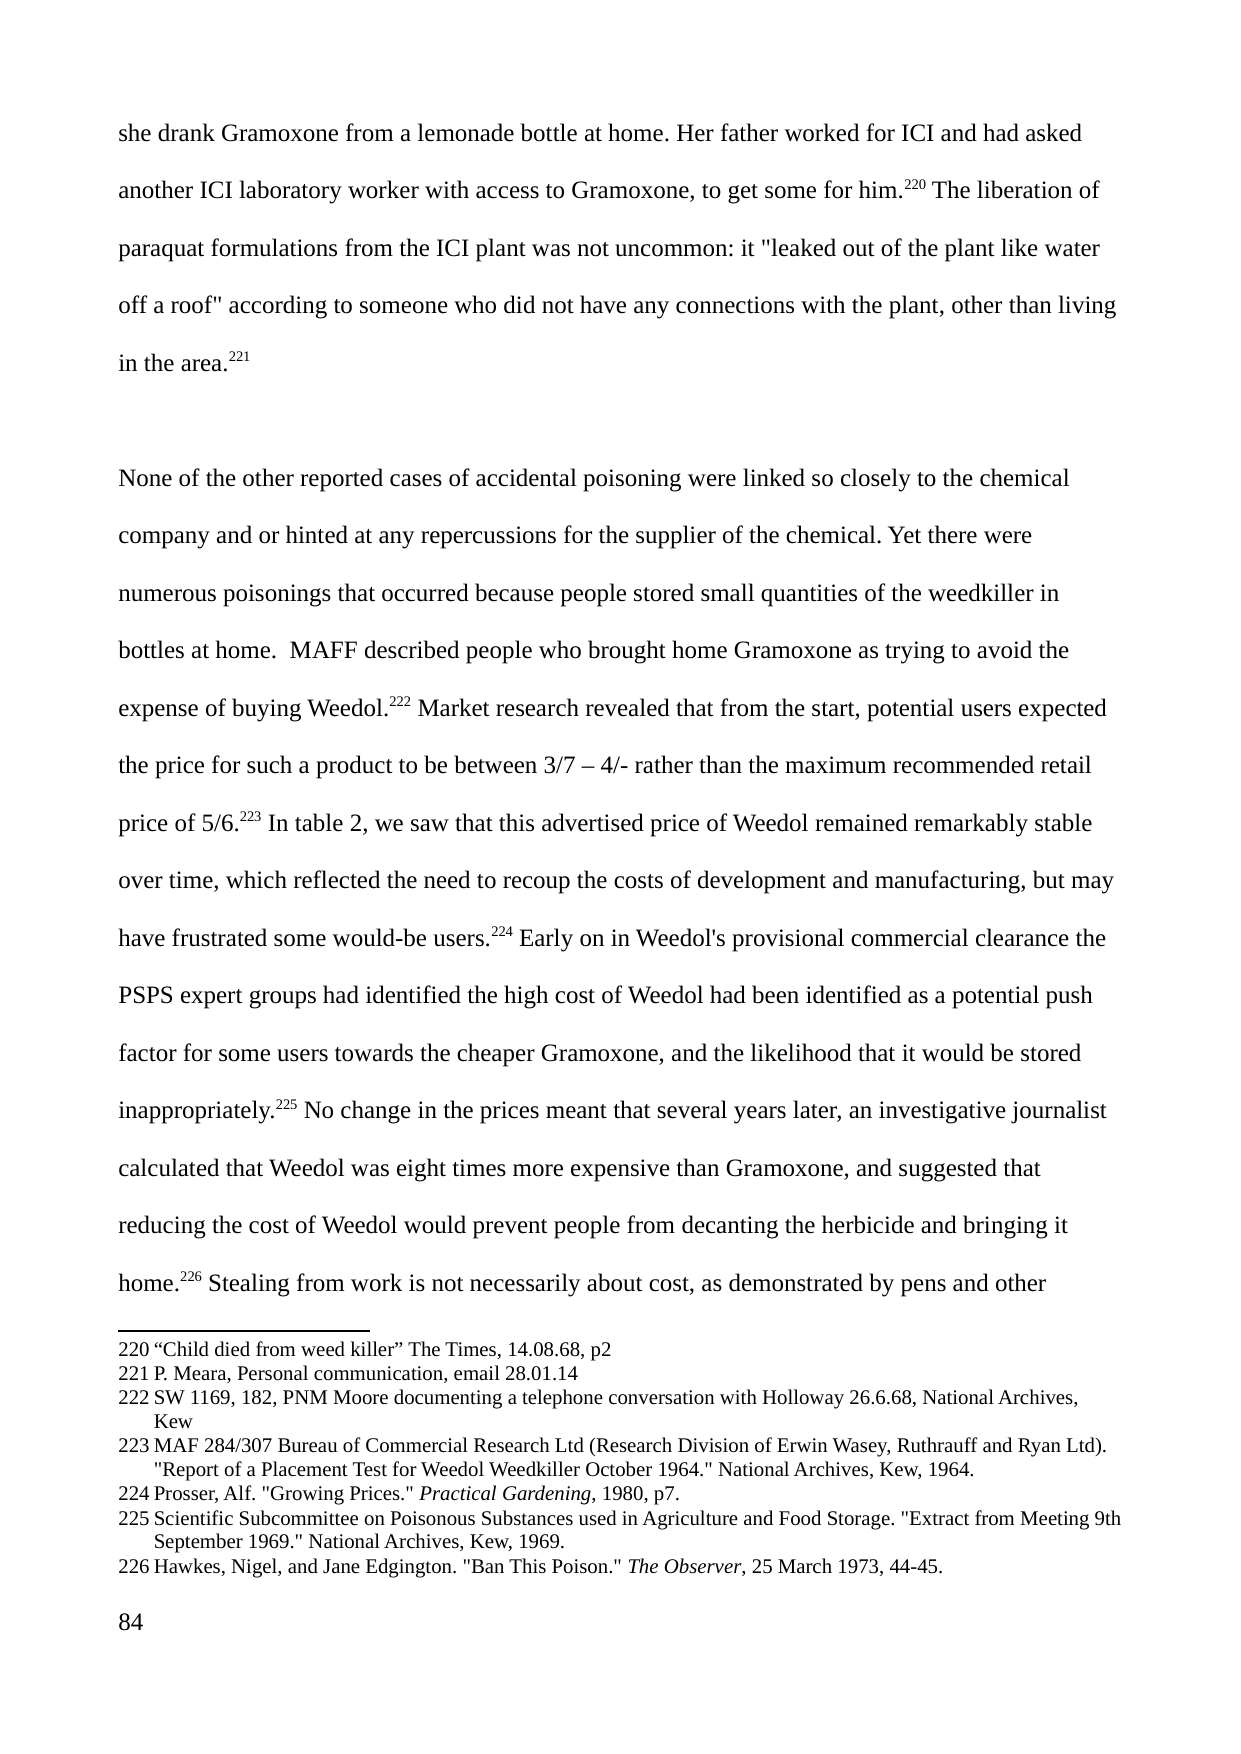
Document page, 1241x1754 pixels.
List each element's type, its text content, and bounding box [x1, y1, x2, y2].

text MAF 284/307 Bureau of Commercial Research Ltd (Research Division of Erwin Wasey, Ruthrauff and Ryan Ltd). "Report of a Placement Test for Weedol Weedkiller October 1964." National Archives, Kew, 1964. [118, 1433, 1122, 1481]
text Prosser, Alf. "Growing Prices." Practical Gardening, 1980, p7. [118, 1481, 1122, 1505]
text P. Meara, Personal communication, email 28.01.14 [118, 1361, 1122, 1385]
text None of the other reported cases of accidental poisoning were linked so closely to the chemical company and or hinted at any repercussions for the supplier of the chemical. Yet there were numerous poisonings that occurred because people stored small quantities of the weedkiller in bottles at home. MAFF described people who brought home Gramoxone as trying to avoid the expense of buying Weedol. Market research revealed that from the start, potential users expected the price for such a product to be between 3/7 – 4/- rather than the maximum recommended retail price of 5/6. In table 2, we saw that this advertised price of Weedol remained remarkably stable over time, which reflected the need to recoup the costs of development and manufacturing, but may have frustrated some would-be users. Early on in Weedol's provisional commercial clearance the PSPS expert groups had identified the high cost of Weedol had been identified as a potential push factor for some users towards the cheaper Gramoxone, and the likelihood that it would be stored inappropriately. No change in the prices meant that several years later, an investigative journalist calculated that Weedol was eight times more expensive than Gramoxone, and suggested that reducing the cost of Weedol would prevent people from decanting the herbicide and bringing it home. Stealing from work is not necessarily about cost, as demonstrated by pens and other [118, 463, 1122, 1297]
text SW 1169, 182, PNM Moore documenting a telephone conversation with Holloway 26.6.68, National Archives, Kew [118, 1385, 1122, 1433]
text “Child died from weed killer” The Times, 14.08.68, p2 [118, 1337, 1122, 1361]
text Scientific Subcommittee on Poisonous Substances used in Agriculture and Food Storage. "Extract from Meeting 9th September 1969." National Archives, Kew, 1969. [118, 1505, 1122, 1553]
text she drank Gramoxone from a lemonade bottle at home. Her father worked for ICI and had asked another ICI laboratory worker with access to Gramoxone, to get some for him. The liberation of paraquat formulations from the ICI plant was not uncommon: it "leaked out of the plant like water off a roof" according to someone who did not have any connections with the plant, other than living in the area. [118, 118, 1122, 377]
text Hawkes, Nigel, and Jane Edgington. "Ban This Poison." The Observer, 25 March 1973, 44-45. [118, 1553, 1122, 1578]
